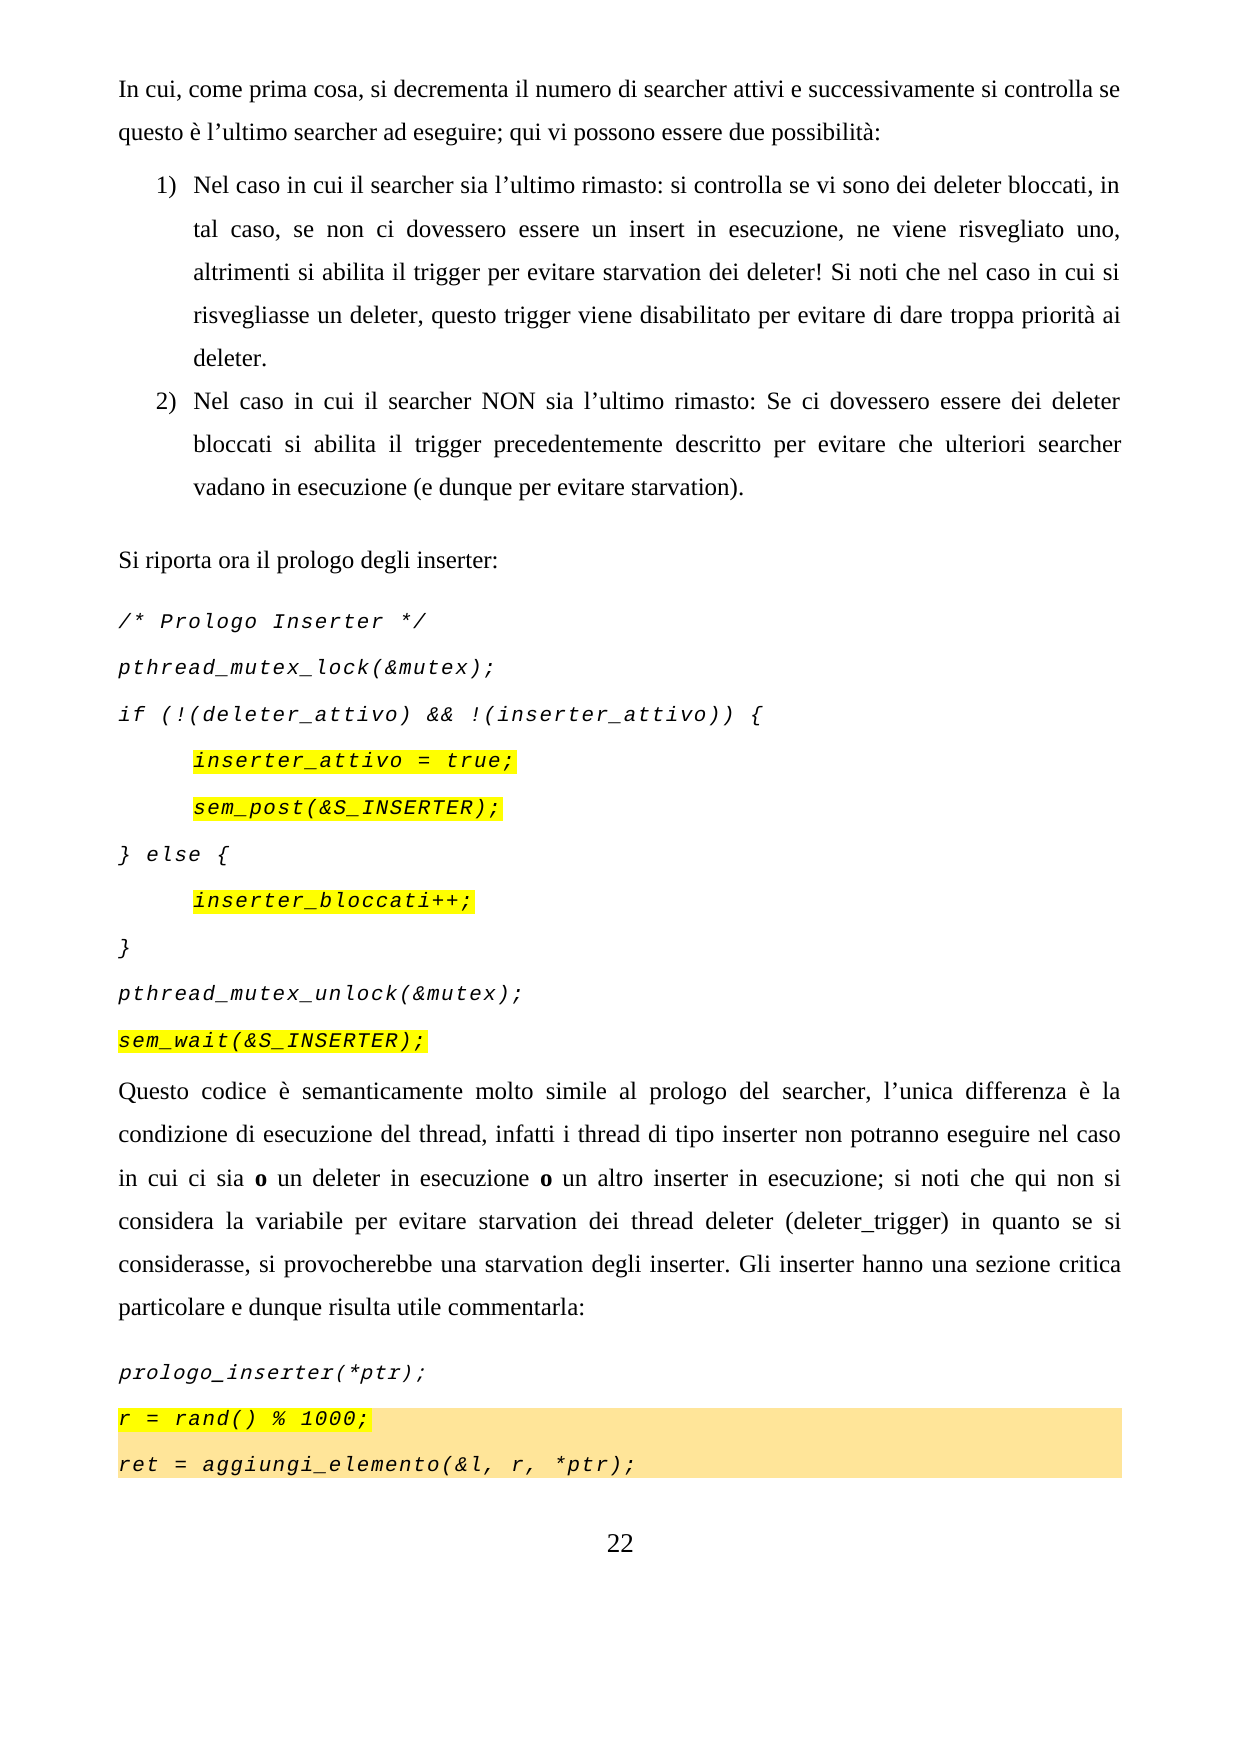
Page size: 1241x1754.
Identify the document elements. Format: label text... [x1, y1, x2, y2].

text inserter_bloccati++; [118, 890, 1122, 914]
text } [118, 937, 1122, 960]
text r = rand() % 1000; [118, 1408, 1122, 1432]
text pthread_mutex_lock(&mutex); [118, 657, 1122, 681]
text if (!(deleter_attivo) && !(inserter_attivo)) { [118, 704, 1122, 727]
text Questo codice è semanticamente molto simile al prologo del searcher, l’unica differenza è la condizione di esecuzione del thread, infatti i thread di tipo inserter non potranno eseguire nel caso in cui ci sia o un deleter in esecuzione o un altro inserter in esecuzione; si noti che qui non si considera la variabile per evitare starvation dei thread deleter (deleter_trigger) in quanto se si considerasse, si provocherebbe una starvation degli inserter. Gli inserter hanno una sezione critica particolare e dunque risulta utile commentarla: [118, 1076, 1122, 1321]
text Si riporta ora il prologo degli inserter: [118, 545, 1122, 573]
text sem_post(&S_INSERTER); [118, 797, 1122, 821]
list Nel caso in cui il searcher sia l’ultimo rimasto: si controlla se vi sono dei deleter bloccati, in tal caso, se non ci dovessero essere un insert in esecuzione, ne viene risvegliato uno, altrimenti si abilita il trigger per evitare starvation dei deleter! Si noti che nel caso in cui si risvegliasse un deleter, questo trigger viene disabilitato per evitare di dare troppa priorità ai deleter. [156, 171, 1122, 372]
text inserter_attivo = true; [118, 750, 1122, 774]
text /* Prologo Inserter */ [118, 611, 1122, 634]
list Nel caso in cui il searcher NON sia l’ultimo rimasto: Se ci dovessero essere dei deleter bloccati si abilita il trigger precedentemente descritto per evitare che ulteriori searcher vadano in esecuzione (e dunque per evitare starvation). [156, 386, 1122, 501]
text pthread_mutex_unlock(&mutex); [118, 983, 1122, 1007]
text In cui, come prima cosa, si decrementa il numero di searcher attivi e successivamente si controlla se questo è l’ultimo searcher ad eseguire; qui vi possono essere due possibilità: [118, 74, 1122, 146]
text ret = aggiungi_elemento(&l, r, *ptr); [118, 1454, 1122, 1478]
text sem_wait(&S_INSERTER); [118, 1030, 1122, 1053]
text } else { [118, 843, 1122, 867]
text prologo_inserter(*ptr); [118, 1358, 1122, 1385]
